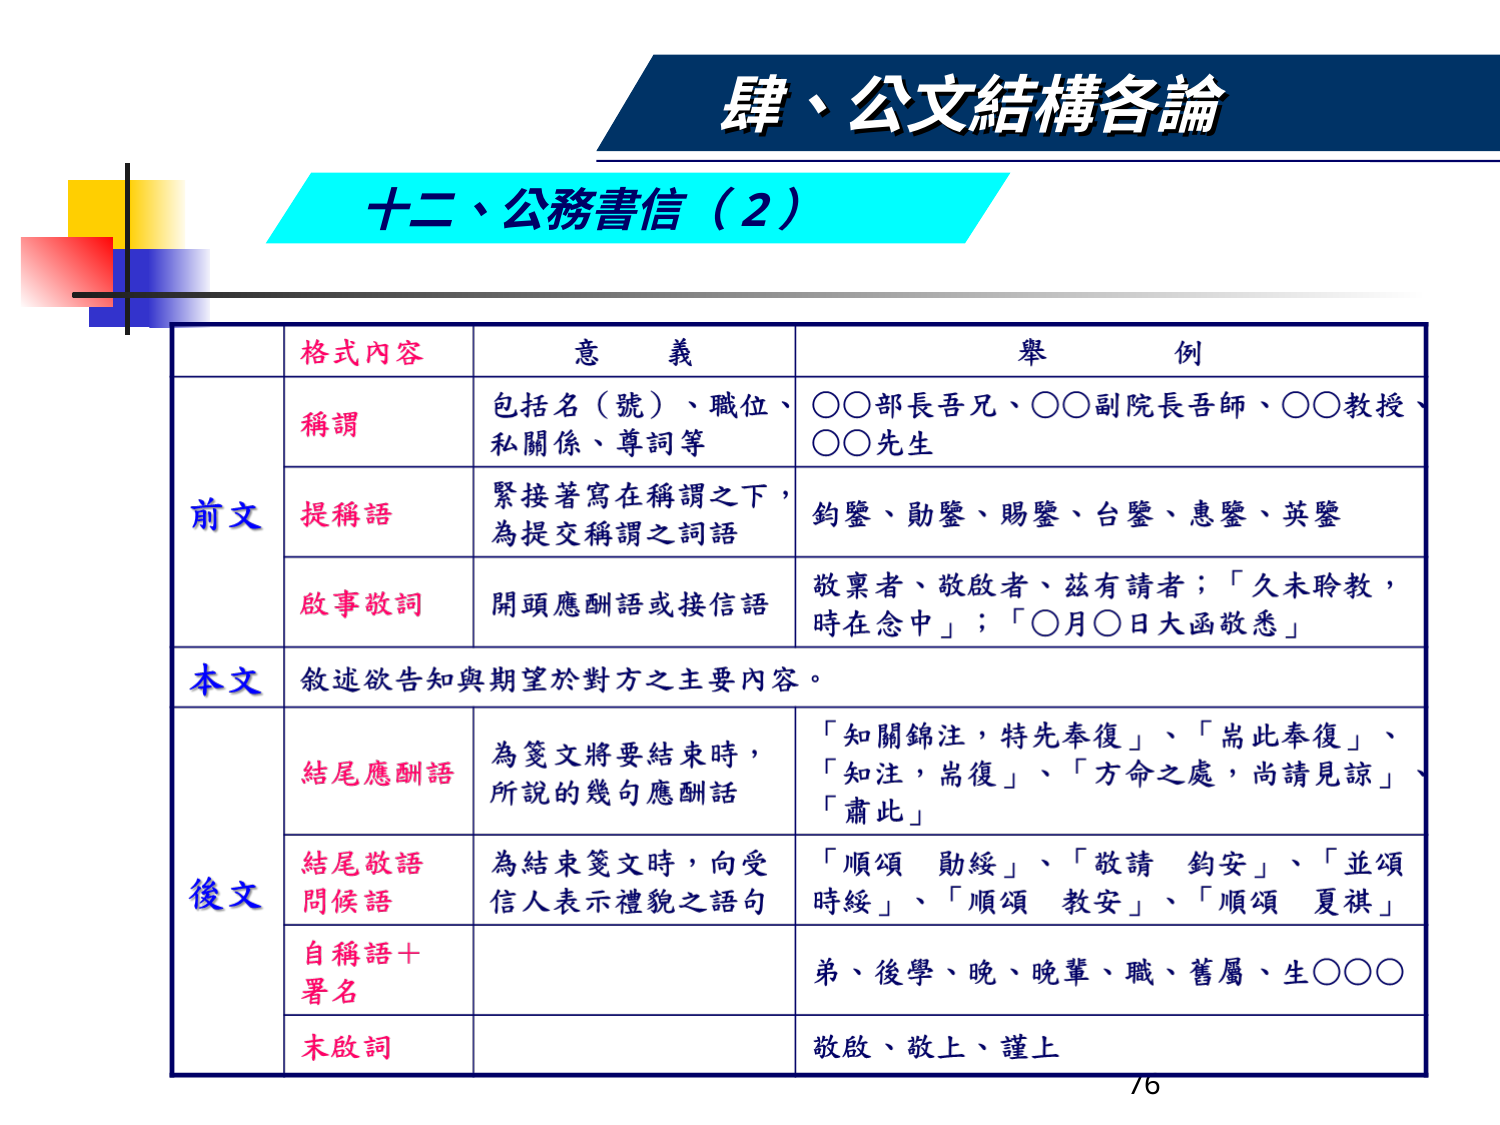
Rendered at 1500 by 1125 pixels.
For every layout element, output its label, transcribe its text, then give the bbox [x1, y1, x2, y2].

text_box 十二、公務書信（2） [265, 172, 1011, 244]
text_box [1112, 1082, 1426, 1113]
picture [163, 322, 1456, 1082]
text_box 肆、公文結構各論 [596, 54, 1500, 152]
